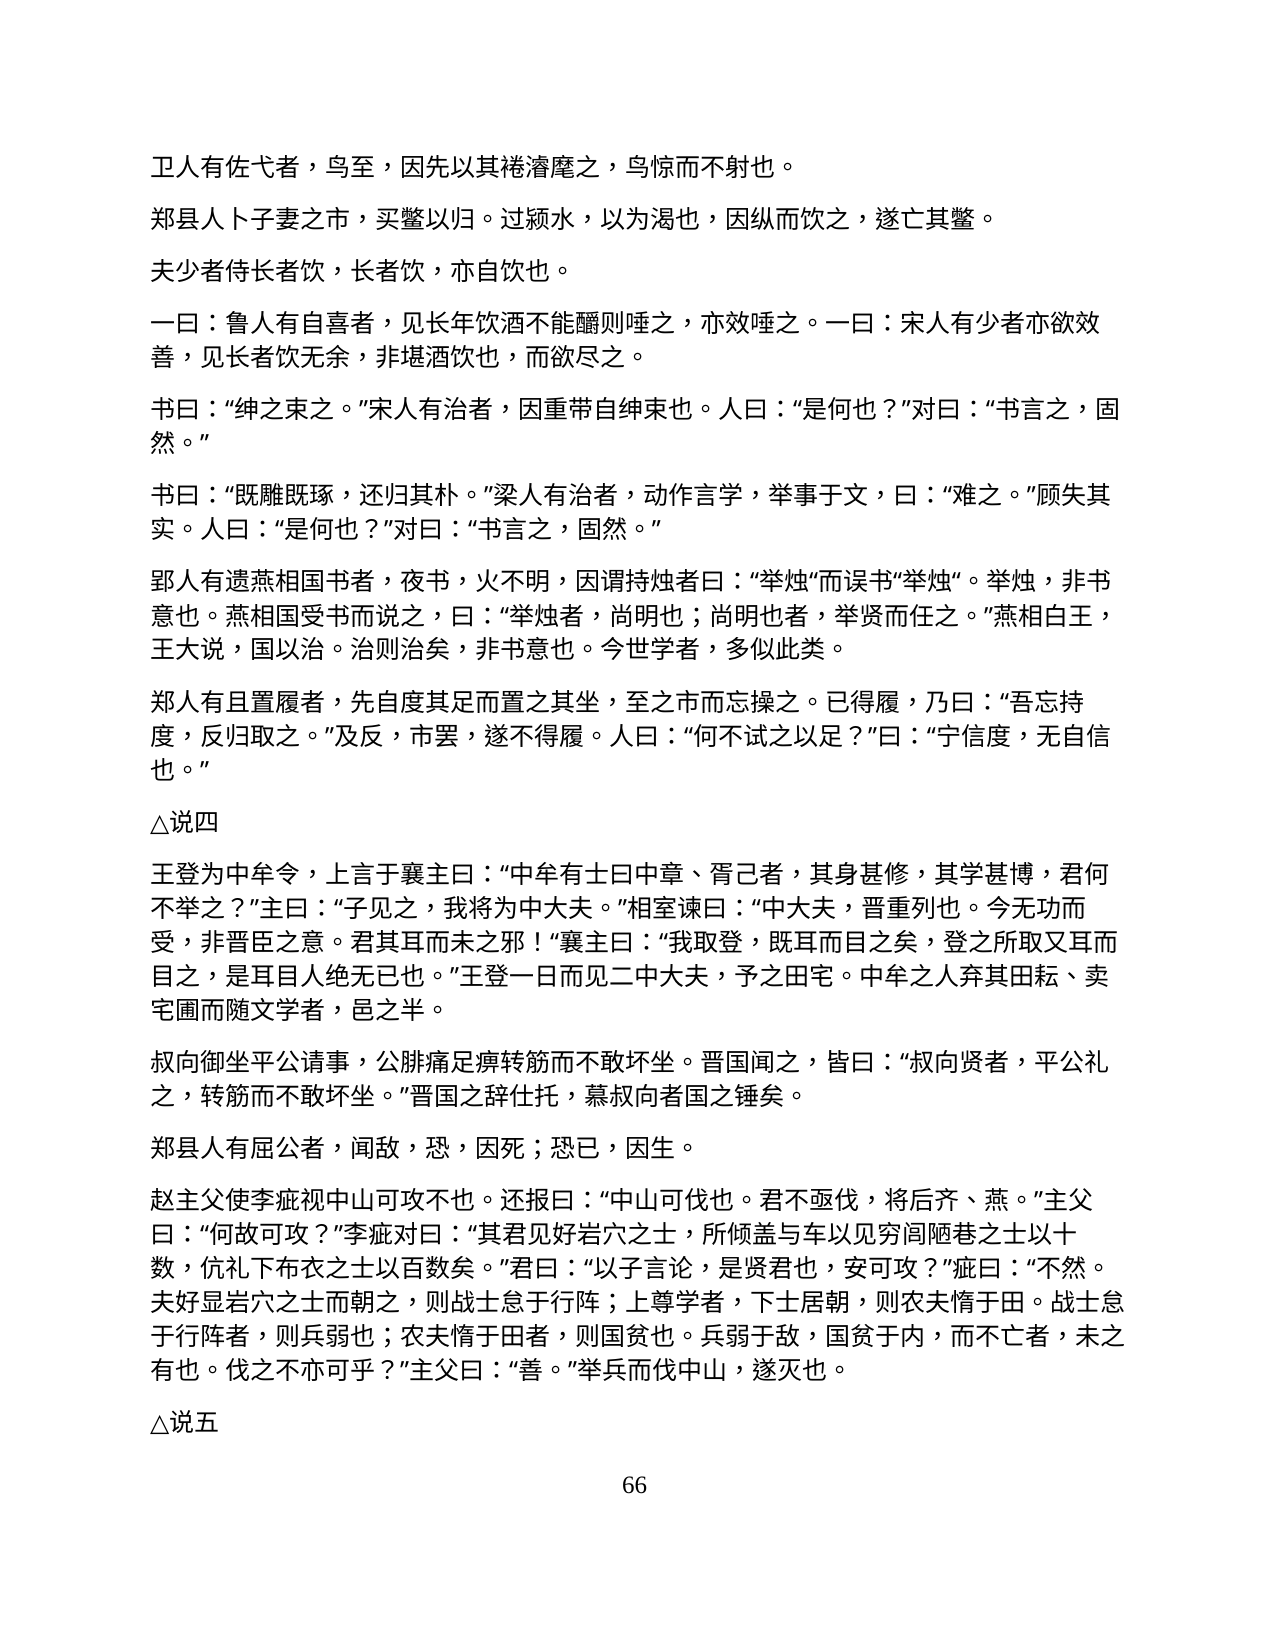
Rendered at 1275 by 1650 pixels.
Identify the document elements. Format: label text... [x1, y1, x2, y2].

text △说四 [150, 804, 1125, 838]
text 卫人有佐弋者，鸟至，因先以其裷濬麾之，鸟惊而不射也。 [150, 150, 1125, 184]
text 郑县人有屈公者，闻敌，恐，因死；恐已，因生。 [150, 1131, 1125, 1164]
text 叔向御坐平公请事，公腓痛足痹转筋而不敢坏坐。晋国闻之，皆曰：“叔向贤者，平公礼之，转筋而不敢坏坐。”晋国之辞仕托，慕叔向者国之锤矣。 [150, 1044, 1125, 1113]
text 书曰：“既雕既琢，还归其朴。”梁人有治者，动作言学，举事于文，曰：“难之。”顾失其实。人曰：“是何也？”对曰：“书言之，固然。” [150, 478, 1125, 546]
text 赵主父使李疵视中山可攻不也。还报曰：“中山可伐也。君不亟伐，将后齐、燕。”主父曰：“何故可攻？”李疵对曰：“其君见好岩穴之士，所倾盖与车以见穷闾陋巷之士以十数，伉礼下布衣之士以百数矣。”君曰：“以子言论，是贤君也，安可攻？”疵曰：“不然。夫好显岩穴之士而朝之，则战士怠于行阵；上尊学者，下士居朝，则农夫惰于田。战士怠于行阵者，则兵弱也；农夫惰于田者，则国贫也。兵弱于敌，国贫于内，而不亡者，未之有也。伐之不亦可乎？”主父曰：“善。”举兵而伐中山，遂灭也。 [150, 1182, 1125, 1387]
text 郑县人卜子妻之市，买鳖以归。过颍水，以为渴也，因纵而饮之，遂亡其鳖。 [150, 202, 1125, 236]
text △说五 [150, 1405, 1125, 1439]
text 郢人有遗燕相国书者，夜书，火不明，因谓持烛者曰：“举烛“而误书“举烛“。举烛，非书意也。燕相国受书而说之，曰：“举烛者，尚明也；尚明也者，举贤而任之。”燕相白王，王大说，国以治。治则治矣，非书意也。今世学者，多似此类。 [150, 564, 1125, 666]
text 郑人有且置履者，先自度其足而置之其坐，至之市而忘操之。已得履，乃曰：“吾忘持度，反归取之。”及反，市罢，遂不得履。人曰：“何不试之以足？”曰：“宁信度，无自信也。” [150, 684, 1125, 786]
text 王登为中牟令，上言于襄主曰：“中牟有士曰中章、胥己者，其身甚修，其学甚博，君何不举之？”主曰：“子见之，我将为中大夫。”相室谏曰：“中大夫，晋重列也。今无功而受，非晋臣之意。君其耳而未之邪！“襄主曰：“我取登，既耳而目之矣，登之所取又耳而目之，是耳目人绝无已也。”王登一日而见二中大夫，予之田宅。中牟之人弃其田耘、卖宅圃而随文学者，邑之半。 [150, 856, 1125, 1027]
text 书曰：“绅之束之。”宋人有治者，因重带自绅束也。人曰：“是何也？”对曰：“书言之，固然。” [150, 392, 1125, 460]
text 一曰：鲁人有自喜者，见长年饮酒不能釂则唾之，亦效唾之。一曰：宋人有少者亦欲效善，见长者饮无余，非堪酒饮也，而欲尽之。 [150, 306, 1125, 374]
text 夫少者侍长者饮，长者饮，亦自饮也。 [150, 254, 1125, 288]
